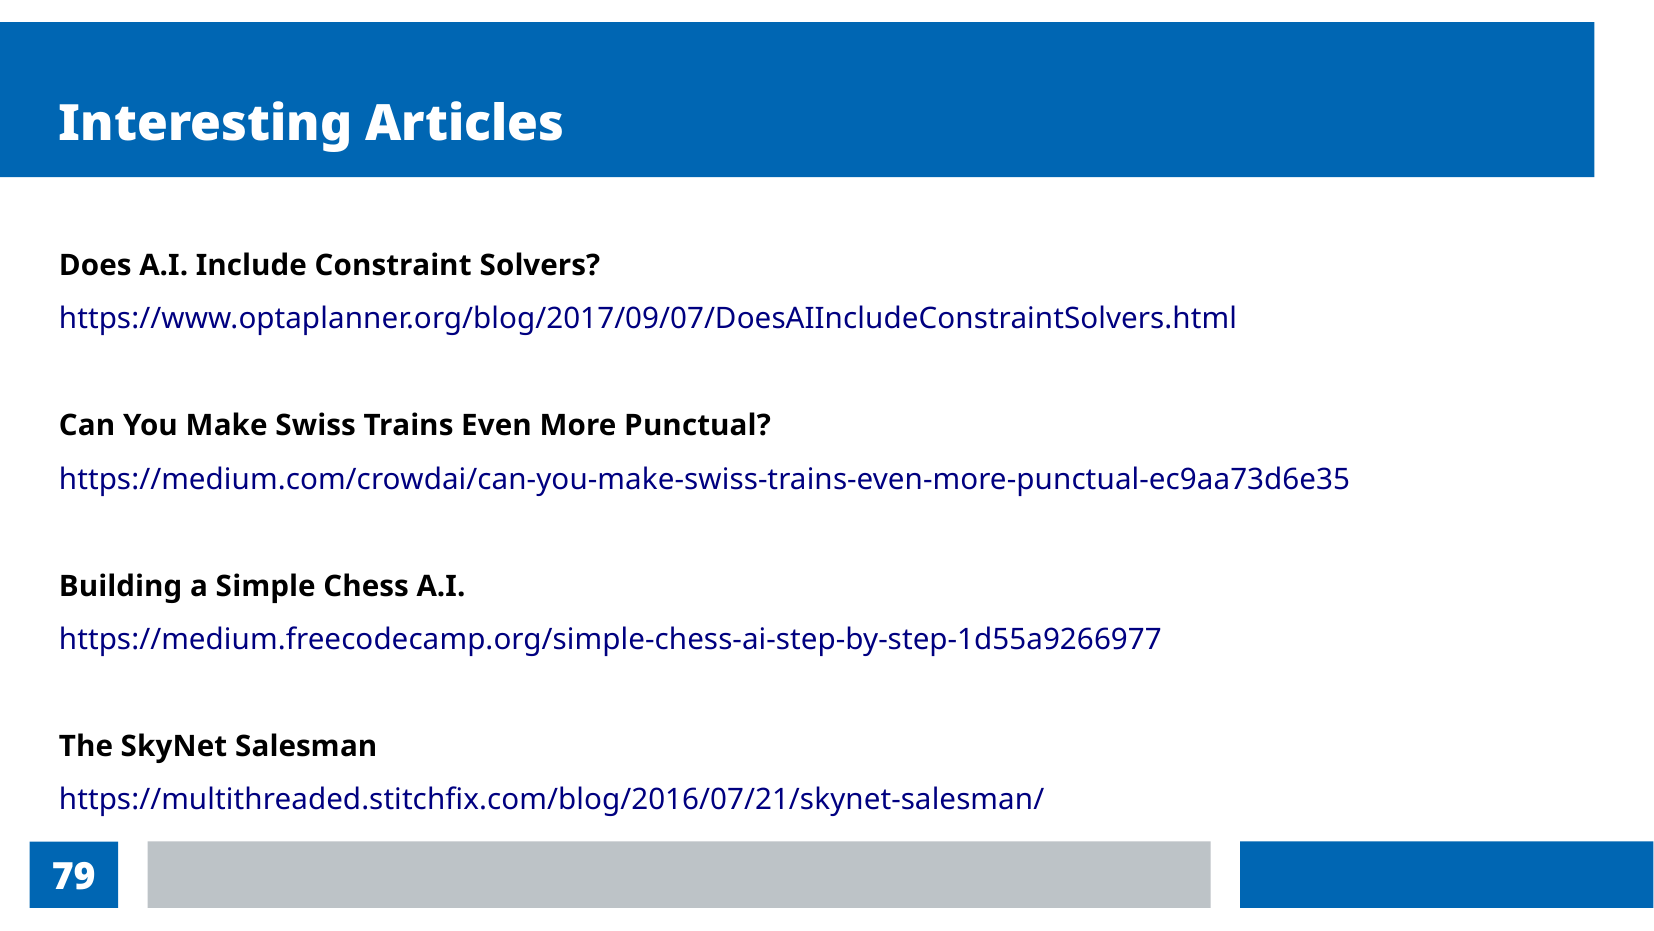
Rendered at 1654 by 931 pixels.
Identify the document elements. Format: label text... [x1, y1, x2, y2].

title Interesting Articles [59, 44, 1595, 156]
list Does A.I. Include Constraint Solvers? https://www.optaplanner.org/blog/2017/09/07/DoesAIIncludeConstraintSolvers.html Can You Make Swiss Trains Even More Punctual? https://medium.com/crowdai/can-you-make-swiss-trains-even-more-punctual-ec9aa73d6e35 Building a Simple Chess A.I. https://medium.freecodecamp.org/simple-chess-ai-step-by-step-1d55a9266977 The SkyNet Salesman https://multithreaded.stitchfix.com/blog/2016/07/21/skynet-salesman/ [59, 243, 1591, 820]
